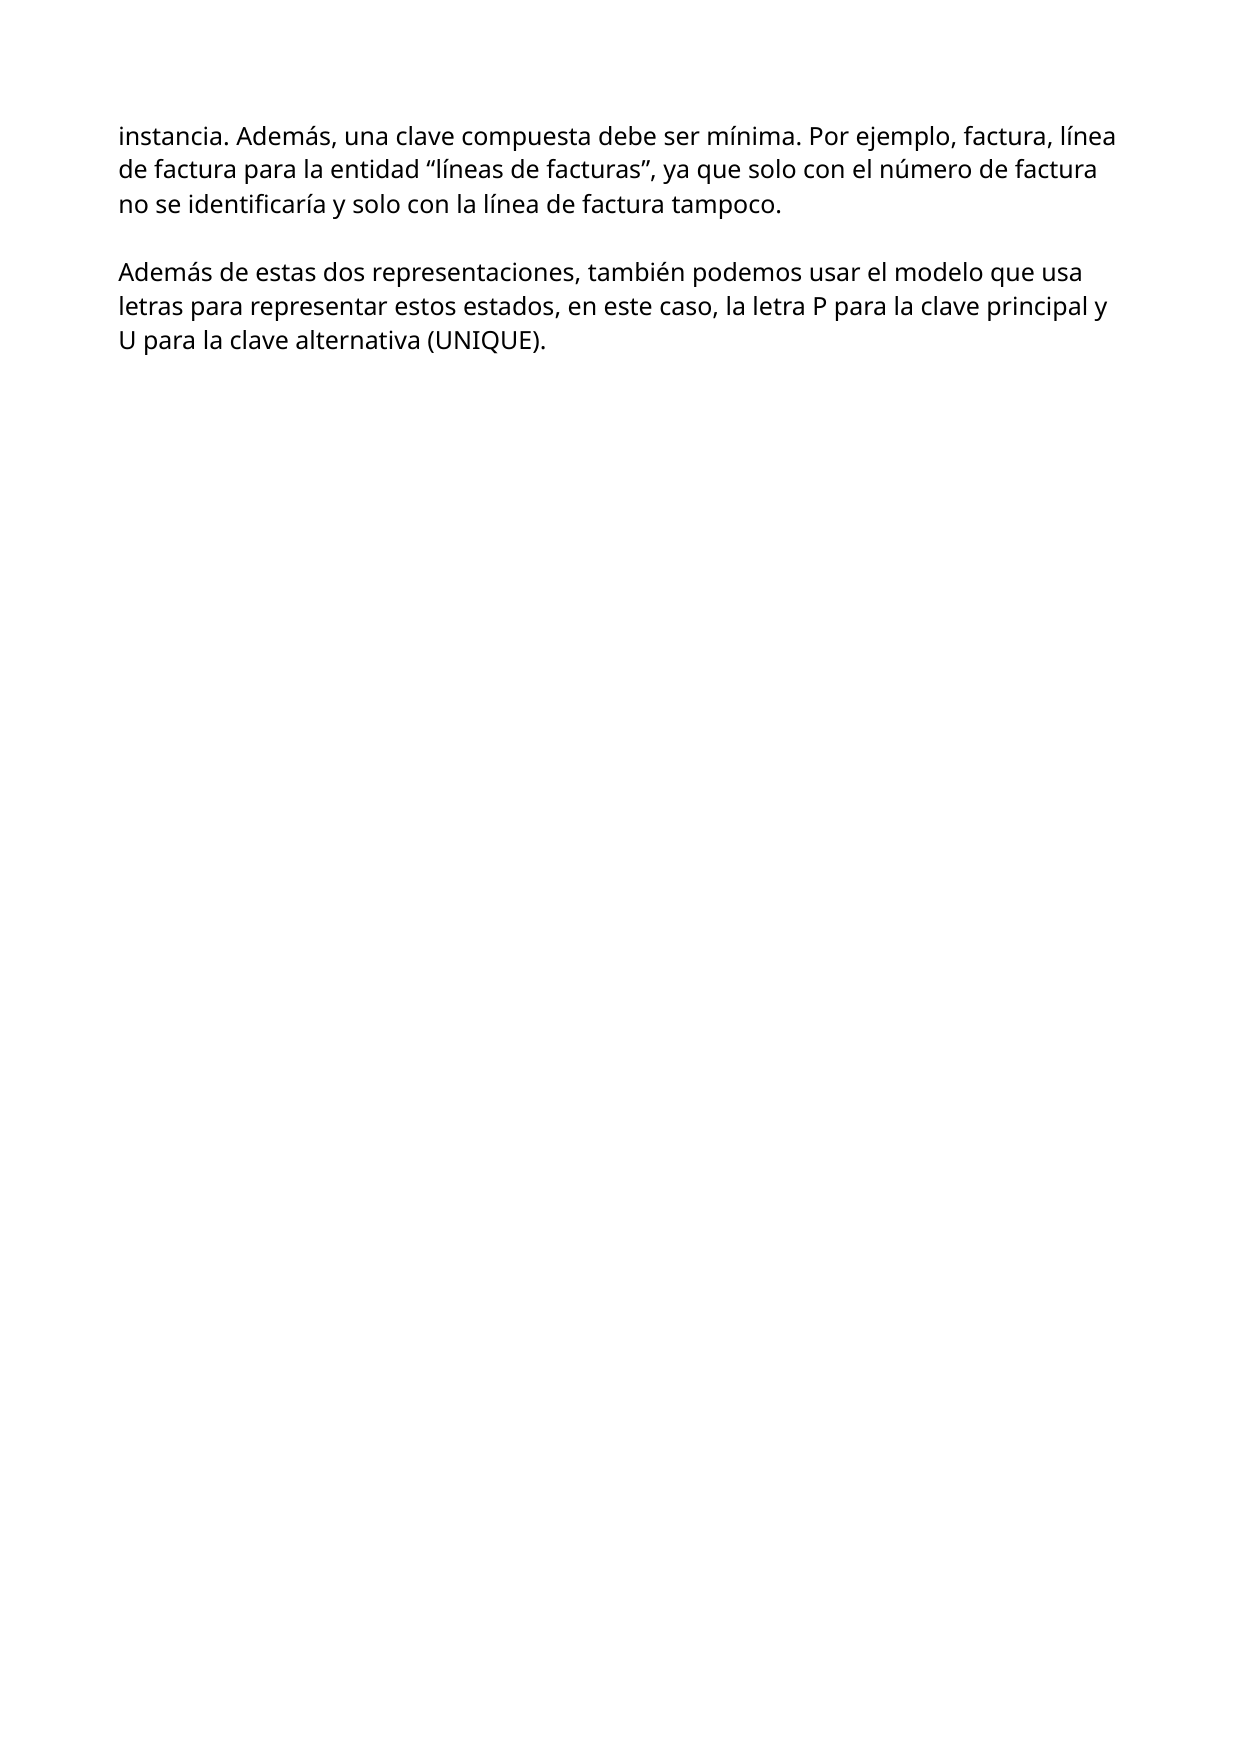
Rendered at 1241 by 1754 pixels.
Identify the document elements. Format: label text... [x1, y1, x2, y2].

text Además de estas dos representaciones, también podemos usar el modelo que usa letras para representar estos estados, en este caso, la letra P para la clave principal y U para la clave alternativa (UNIQUE). [118, 254, 1122, 357]
text instancia. Además, una clave compuesta debe ser mínima. Por ejemplo, factura, línea de factura para la entidad “líneas de facturas”, ya que solo con el número de factura no se identificaría y solo con la línea de factura tampoco. [118, 118, 1122, 220]
